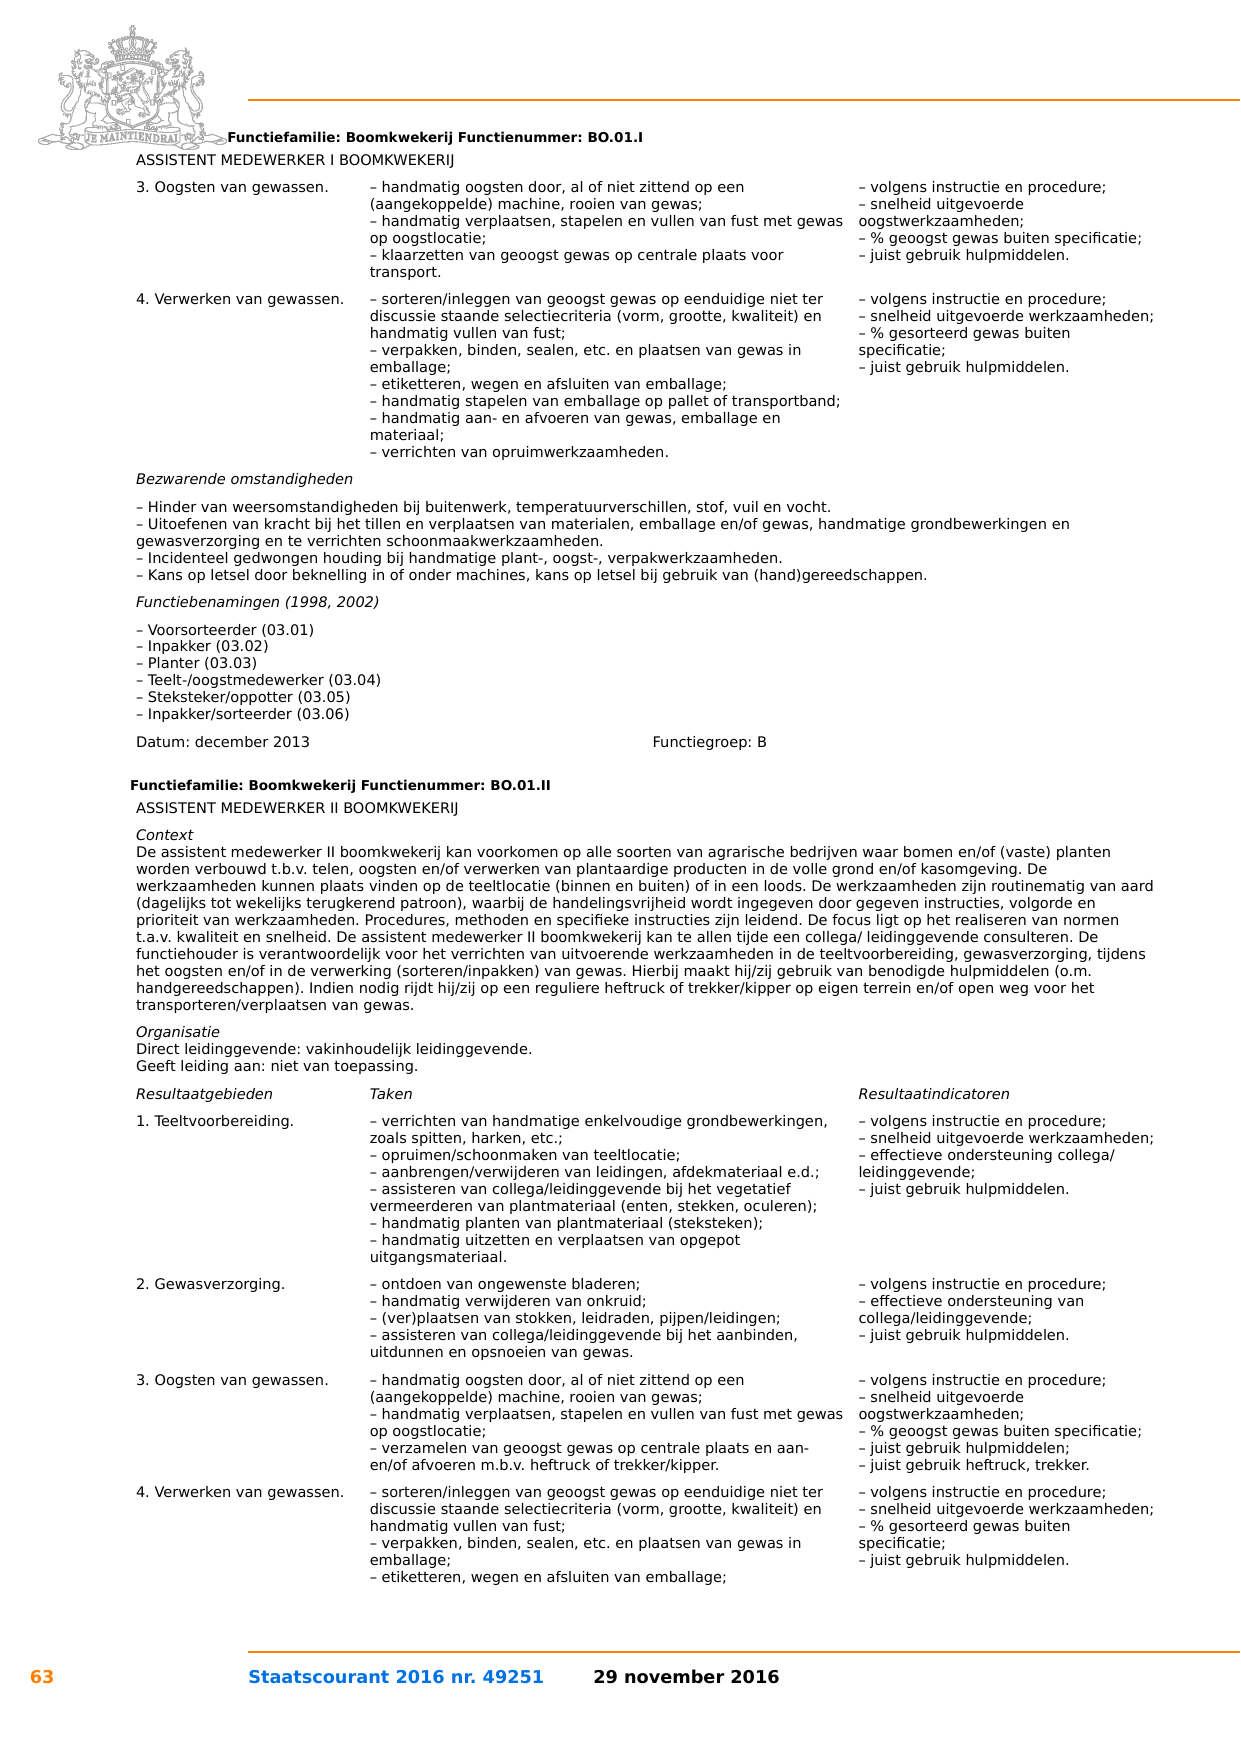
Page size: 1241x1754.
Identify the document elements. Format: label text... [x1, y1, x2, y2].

table_cell 2. Gewasverzorging. [131, 1272, 363, 1366]
table_cell Taken [364, 1081, 852, 1107]
table_cell 4. Verwerken van gewassen. [131, 286, 363, 466]
table_cell – volgens instructie en procedure; – snelheid uitgevoerde werkzaamheden; – % gesorteerd gewas buiten specificatie; – juist gebruik hulpmiddelen. [853, 286, 1163, 466]
table_cell Resultaatgebieden [131, 1081, 363, 1107]
table_cell ASSISTENT MEDEWERKER I BOOMKWEKERIJ [131, 147, 1163, 173]
table_cell Organisatie Direct leidinggevende: vakinhoudelijk leidinggevende. Geeft leiding aan: niet van toepassing. [131, 1020, 1163, 1080]
table_cell – handmatig oogsten door, al of niet zittend op een (aangekoppelde) machine, rooien van gewas; – handmatig verplaatsen, stapelen en vullen van fust met gewas op oogstlocatie; – verzamelen van geoogst gewas op centrale plaats en aan- en/of afvoeren m.b.v. heftruck of trekker/kipper. [364, 1367, 852, 1478]
table_cell – volgens instructie en procedure; – snelheid uitgevoerde oogstwerkzaamheden; – % geoogst gewas buiten specificatie; – juist gebruik hulpmiddelen. [853, 174, 1163, 285]
table_cell – Voorsorteerder (03.01) – Inpakker (03.02) – Planter (03.03) – Teelt-/oogstmedewerker (03.04) – Steksteker/oppotter (03.05) – Inpakker/sorteerder (03.06) [131, 617, 1163, 728]
table_cell – Hinder van weersomstandigheden bij buitenwerk, temperatuurverschillen, stof, vuil en vocht. – Uitoefenen van kracht bij het tillen en verplaatsen van materialen, emballage en/of gewas, handmatige grondbewerkingen en gewasverzorging en te verrichten schoonmaakwerkzaamheden. – Incidenteel gedwongen houding bij handmatige plant-, oogst-, verpakwerkzaamheden. – Kans op letsel door beknelling in of onder machines, kans op letsel bij gebruik van (hand)gereedschappen. [131, 494, 1163, 588]
table_cell Functiegroep: B [647, 729, 1163, 755]
table_cell – sorteren/inleggen van geoogst gewas op eenduidige niet ter discussie staande selectiecriteria (vorm, grootte, kwaliteit) en handmatig vullen van fust; – verpakken, binden, sealen, etc. en plaatsen van gewas in emballage; – etiketteren, wegen en afsluiten van emballage; [364, 1479, 852, 1590]
table_cell 4. Verwerken van gewassen. [131, 1479, 363, 1590]
table_cell – handmatig oogsten door, al of niet zittend op een (aangekoppelde) machine, rooien van gewas; – handmatig verplaatsen, stapelen en vullen van fust met gewas op oogstlocatie; – klaarzetten van geoogst gewas op centrale plaats voor transport. [364, 174, 852, 285]
table_cell Context De assistent medewerker II boomkwekerij kan voorkomen op alle soorten van agrarische bedrijven waar bomen en/of (vaste) planten worden verbouwd t.b.v. telen, oogsten en/of verwerken van plantaardige producten in de volle grond en/of kasomgeving. De werkzaamheden kunnen plaats vinden op de teeltlocatie (binnen en buiten) of in een loods. De werkzaamheden zijn routinematig van aard (dagelijks tot wekelijks terugkerend patroon), waarbij de handelingsvrijheid wordt ingegeven door gegeven instructies, volgorde en prioriteit van werkzaamheden. Procedures, methoden en specifieke instructies zijn leidend. De focus ligt op het realiseren van normen t.a.v. kwaliteit en snelheid. De assistent medewerker II boomkwekerij kan te allen tijde een collega/ leidinggevende consulteren. De functiehouder is verantwoordelijk voor het verrichten van uitvoerende werkzaamheden in de teeltvoorbereiding, gewasverzorging, tijdens het oogsten en/of in de verwerking (sorteren/inpakken) van gewas. Hierbij maakt hij/zij gebruik van benodigde hulpmiddelen (o.m. handgereedschappen). Indien nodig rijdt hij/zij op een reguliere heftruck of trekker/kipper op eigen terrein en/of open weg voor het transporteren/verplaatsen van gewas. [131, 823, 1163, 1018]
table_cell – sorteren/inleggen van geoogst gewas op eenduidige niet ter discussie staande selectiecriteria (vorm, grootte, kwaliteit) en handmatig vullen van fust; – verpakken, binden, sealen, etc. en plaatsen van gewas in emballage; – etiketteren, wegen en afsluiten van emballage; – handmatig stapelen van emballage op pallet of transportband; – handmatig aan- en afvoeren van gewas, emballage en materiaal; – verrichten van opruimwerkzaamheden. [364, 286, 852, 466]
table_cell – volgens instructie en procedure; – snelheid uitgevoerde oogstwerkzaamheden; – % geoogst gewas buiten specificatie; – juist gebruik hulpmiddelen; – juist gebruik heftruck, trekker. [853, 1367, 1163, 1478]
table_cell 1. Teeltvoorbereiding. [131, 1108, 363, 1271]
table_cell ASSISTENT MEDEWERKER II BOOMKWEKERIJ [131, 795, 1163, 821]
table_cell Bezwarende omstandigheden [131, 467, 1163, 493]
table_cell 3. Oogsten van gewassen. [131, 174, 363, 285]
table_cell Datum: december 2013 [131, 729, 646, 755]
table_cell Functiebenamingen (1998, 2002) [131, 589, 1163, 616]
table_cell – volgens instructie en procedure; – snelheid uitgevoerde werkzaamheden; – % gesorteerd gewas buiten specificatie; – juist gebruik hulpmiddelen. [853, 1479, 1163, 1590]
table_cell – volgens instructie en procedure; – snelheid uitgevoerde werkzaamheden; – effectieve ondersteuning collega/ leidinggevende; – juist gebruik hulpmiddelen. [853, 1108, 1163, 1271]
table_cell – verrichten van handmatige enkelvoudige grondbewerkingen, zoals spitten, harken, etc.; – opruimen/schoonmaken van teeltlocatie; – aanbrengen/verwijderen van leidingen, afdekmateriaal e.d.; – assisteren van collega/leidinggevende bij het vegetatief vermeerderen van plantmateriaal (enten, stekken, oculeren); – handmatig planten van plantmateriaal (steksteken); – handmatig uitzetten en verplaatsen van opgepot uitgangsmateriaal. [364, 1108, 852, 1271]
picture [38, 25, 227, 150]
table_cell 3. Oogsten van gewassen. [131, 1367, 363, 1478]
table_cell – ontdoen van ongewenste bladeren; – handmatig verwijderen van onkruid; – (ver)plaatsen van stokken, leidraden, pijpen/leidingen; – assisteren van collega/leidinggevende bij het aanbinden, uitdunnen en opsnoeien van gewas. [364, 1272, 852, 1366]
table_header Functiefamilie: Boomkwekerij Functienummer: BO.01.I [227, 130, 1163, 146]
table_cell Resultaatindicatoren [853, 1081, 1163, 1107]
table_cell – volgens instructie en procedure; – effectieve ondersteuning van collega/leidinggevende; – juist gebruik hulpmiddelen. [853, 1272, 1163, 1366]
table_header Functiefamilie: Boomkwekerij Functienummer: BO.01.II [130, 778, 1163, 794]
